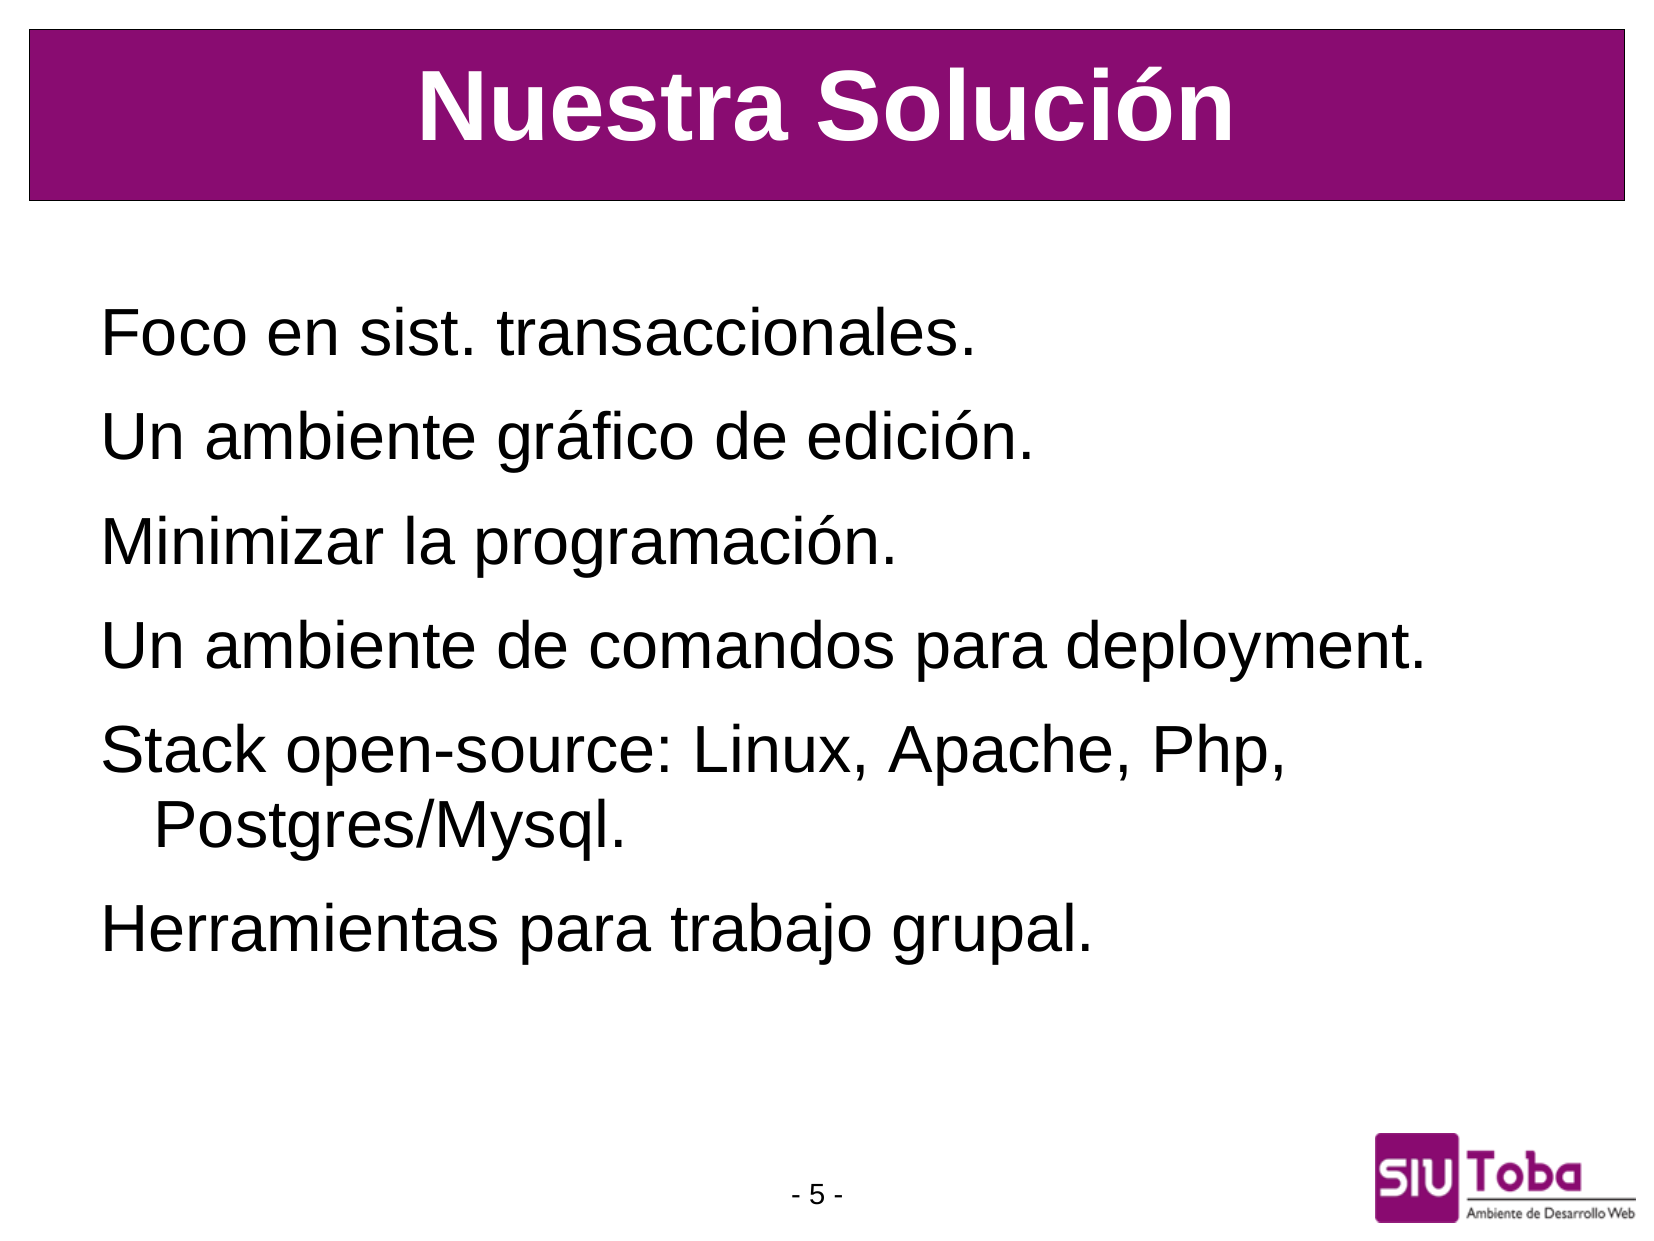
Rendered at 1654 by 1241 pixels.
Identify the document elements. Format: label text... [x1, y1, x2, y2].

title Nuestra Solución [59, 47, 1595, 166]
picture [1375, 1133, 1636, 1223]
list Foco en sist. transaccionales. Un ambiente gráfico de edición. Minimizar la programación. Un ambiente de comandos para deployment. Stack open-source: Linux, Apache, Php, Postgres/Mysql. Herramientas para trabajo grupal. [82, 295, 1565, 1109]
